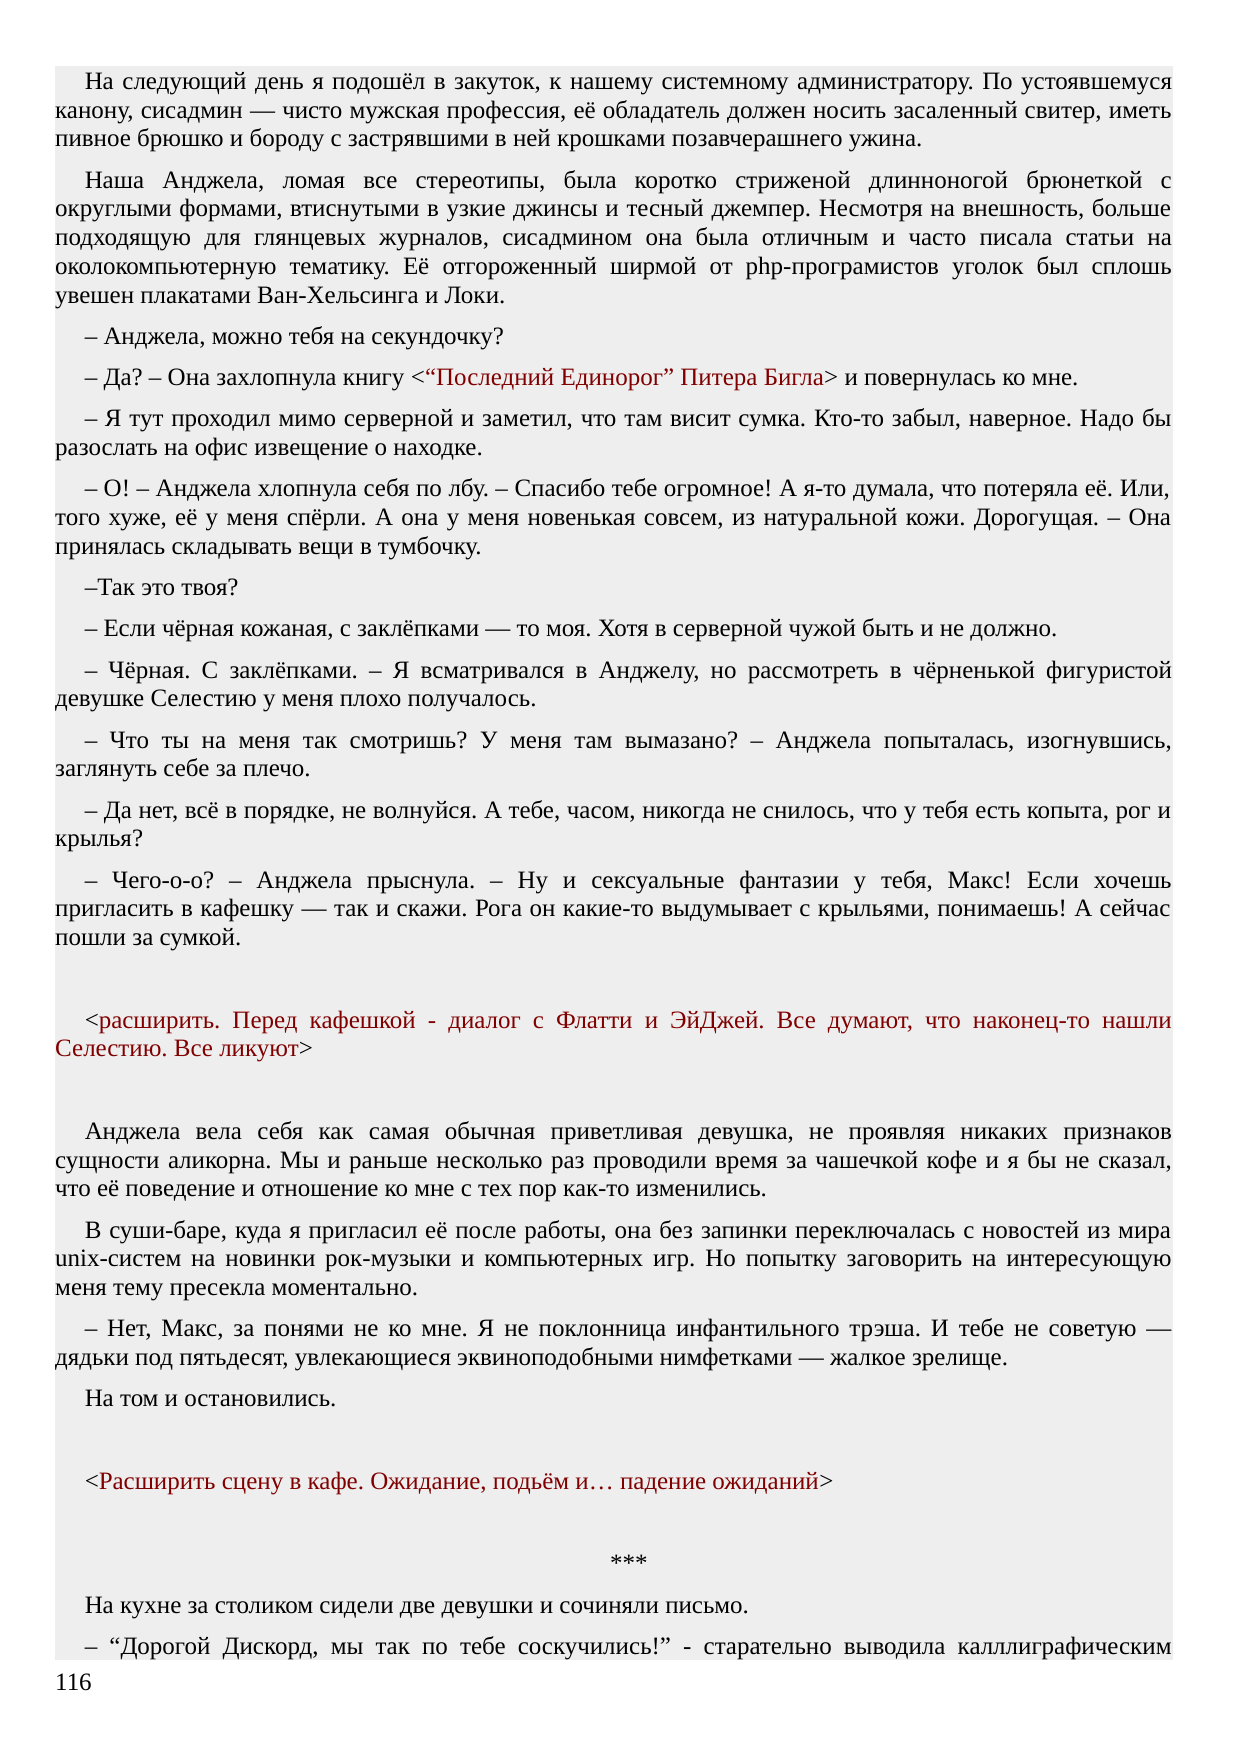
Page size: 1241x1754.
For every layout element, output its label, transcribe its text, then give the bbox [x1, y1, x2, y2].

text – Нет, Макс, за понями не ко мне. Я не поклонница инфантильного трэша. И тебе не советую — дядьки под пятьдесят, увлекающиеся эквиноподобными нимфетками — жалкое зрелище. [55, 1313, 1173, 1371]
text –Так это твоя? [55, 572, 1173, 601]
text – Если чёрная кожаная, с заклёпками — то моя. Хотя в серверной чужой быть и не должно. [55, 613, 1173, 642]
text В суши-баре, куда я пригласил её после работы, она без запинки переключалась с новостей из мира unix-систем на новинки рок-музыки и компьютерных игр. Но попытку заговорить на интересующую меня тему пресекла моментально. [55, 1215, 1173, 1301]
text – Я тут проходил мимо серверной и заметил, что там висит сумка. Кто-то забыл, наверное. Надо бы разослать на офис извещение о находке. [55, 403, 1173, 461]
text – Чёрная. С заклёпками. – Я всматривался в Анджелу, но рассмотреть в чёрненькой фигуристой девушке Селестию у меня плохо получалось. [55, 655, 1173, 712]
text Анджела вела себя как самая обычная приветливая девушка, не проявляя никаких признаков сущности аликорна. Мы и раньше несколько раз проводили время за чашечкой кофе и я бы не сказал, что её поведение и отношение ко мне с тех пор как-то изменились. [55, 1116, 1173, 1202]
text – О! – Анджела хлопнула себя по лбу. – Спасибо тебе огромное! А я-то думала, что потеряла её. Или, того хуже, её у меня спёрли. А она у меня новенькая совсем, из натуральной кожи. Дорогущая. – Она принялась складывать вещи в тумбочку. [55, 473, 1173, 560]
text – Да нет, всё в порядке, не волнуйся. А тебе, часом, никогда не снилось, что у тебя есть копыта, рог и крылья? [55, 795, 1173, 852]
text – Да? – Она захлопнула книгу <“Последний Единорог” Питера Бигла> и повернулась ко мне. [55, 362, 1173, 391]
text На кухне за столиком сидели две девушки и сочиняли письмо. [55, 1590, 1173, 1618]
text – “Дорогой Дискорд, мы так по тебе соскучились!” - старательно выводила калллиграфическим [55, 1631, 1173, 1660]
text – Чего-о-о? – Анджела прыснула. – Ну и сексуальные фантазии у тебя, Макс! Если хочешь пригласить в кафешку — так и скажи. Рога он какие-то выдумывает с крыльями, понимаешь! А сейчас пошли за сумкой. [55, 865, 1173, 951]
text – Что ты на меня так смотришь? У меня там вымазано? – Анджела попыталась, изогнувшись, заглянуть себе за плечо. [55, 725, 1173, 782]
text Наша Анджела, ломая все стереотипы, была коротко стриженой длинноногой брюнеткой с округлыми формами, втиснутыми в узкие джинсы и тесный джемпер. Несмотря на внешность, больше подходящую для глянцевых журналов, сисадмином она была отличным и часто писала статьи на околокомпьютерную тематику. Её отгороженный ширмой от php-програмистов уголок был сплошь увешен плакатами Ван-Хельсинга и Локи. [55, 165, 1173, 308]
text На том и остановились. [55, 1383, 1173, 1412]
text <расширить. Перед кафешкой - диалог с Флатти и ЭйДжей. Все думают, что наконец-то нашли Селестию. Все ликуют> [55, 1005, 1173, 1062]
text *** [55, 1548, 1173, 1577]
text – Анджела, можно тебя на секундочку? [55, 321, 1173, 350]
text <Расширить сцену в кафе. Ожидание, подьём и… падение ожиданий> [55, 1466, 1173, 1495]
text На следующий день я подошёл в закуток, к нашему системному администратору. По устоявшемуся канону, сисадмин — чисто мужская профессия, её обладатель должен носить засаленный свитер, иметь пивное брюшко и бороду с застрявшими в ней крошками позавчерашнего ужина. [55, 66, 1173, 152]
